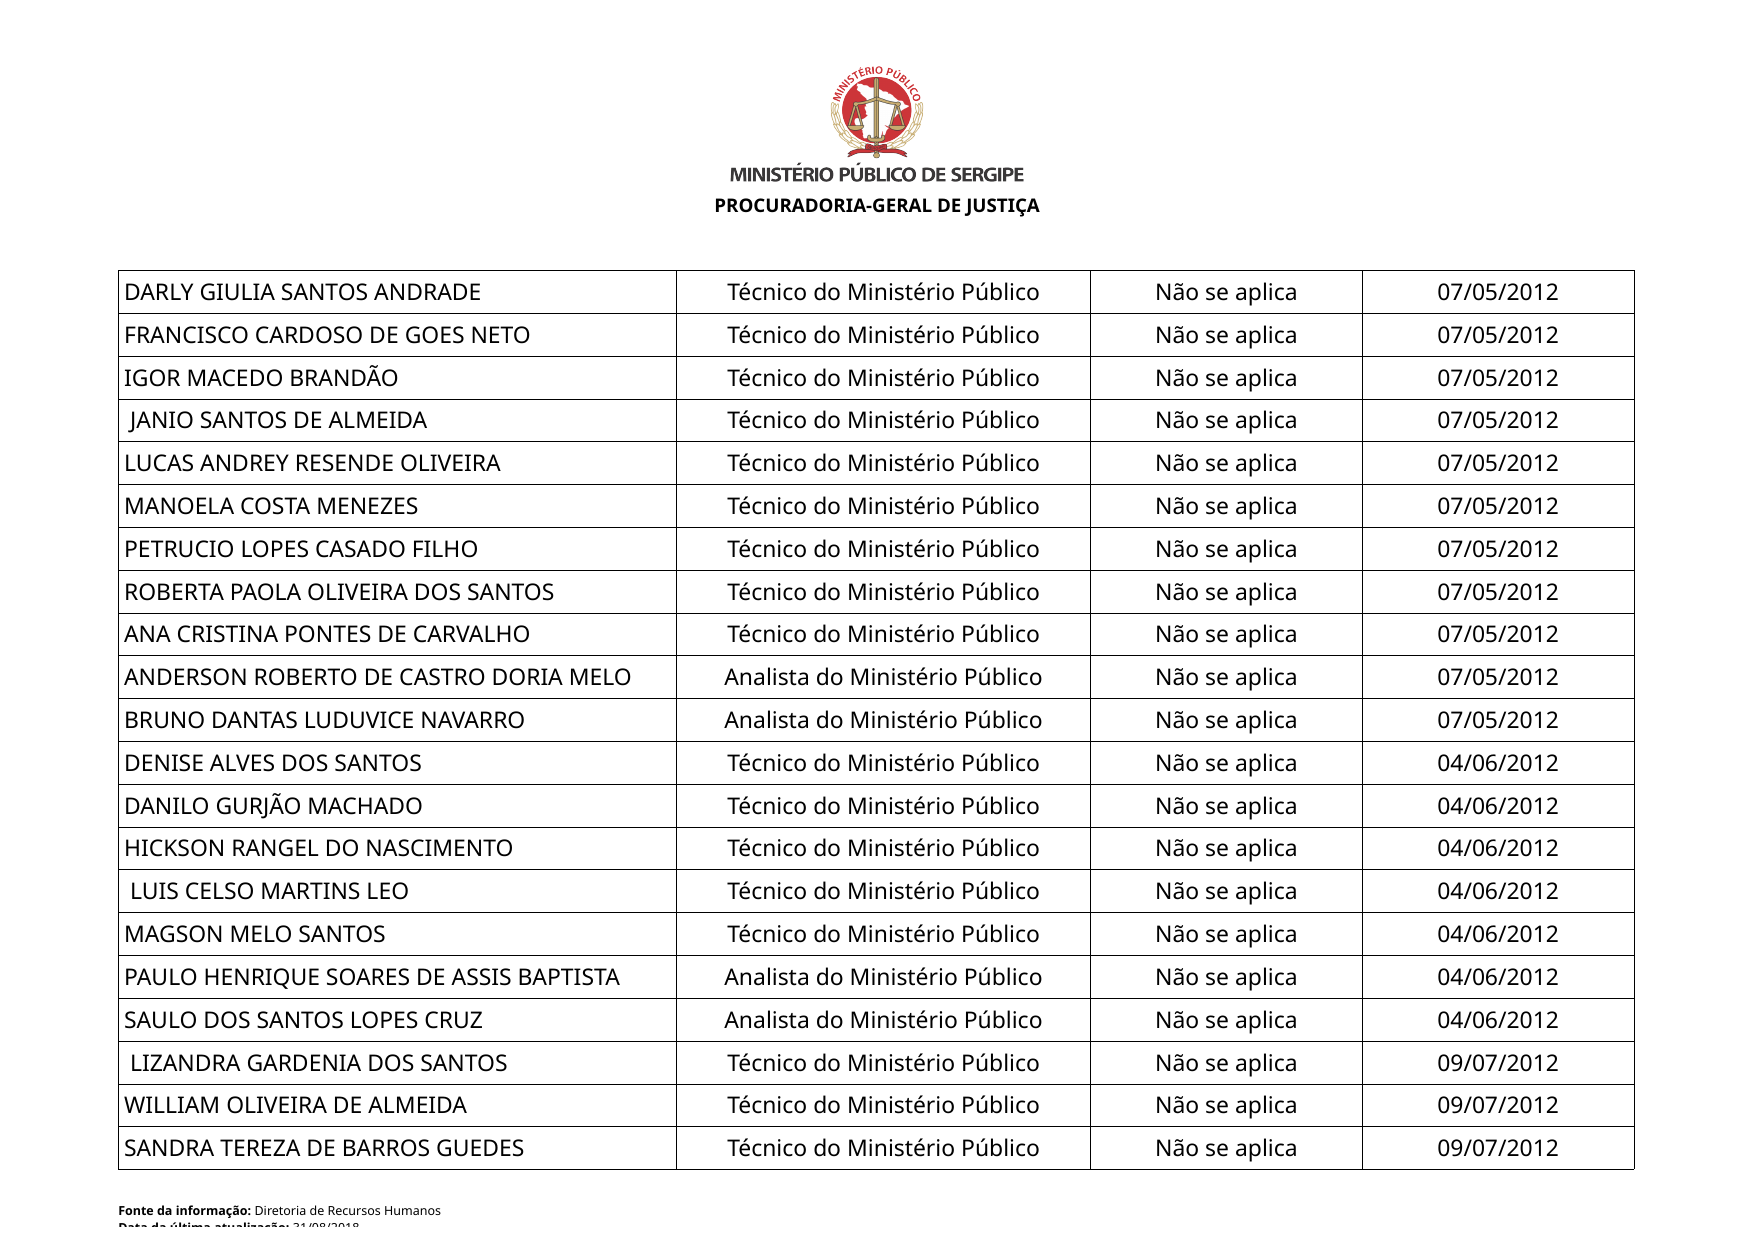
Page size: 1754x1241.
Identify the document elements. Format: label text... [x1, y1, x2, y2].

table_cell Analista do Ministério Público [677, 656, 1090, 698]
table_cell ANDERSON ROBERTO DE CASTRO DORIA MELO [119, 656, 676, 698]
table_cell Não se aplica [1091, 828, 1362, 869]
table_cell 07/05/2012 [1363, 314, 1634, 356]
table_cell 07/05/2012 [1363, 699, 1634, 741]
table_cell Técnico do Ministério Público [677, 828, 1090, 869]
table_cell WILLIAM OLIVEIRA DE ALMEIDA [119, 1085, 676, 1126]
table_cell Não se aplica [1091, 1042, 1362, 1083]
table_cell Não se aplica [1091, 742, 1362, 784]
table_cell 04/06/2012 [1363, 785, 1634, 827]
table_cell JANIO SANTOS DE ALMEIDA [119, 400, 676, 441]
table_cell Não se aplica [1091, 442, 1362, 484]
table_cell Técnico do Ministério Público [677, 485, 1090, 527]
table_cell Não se aplica [1091, 400, 1362, 441]
table_cell 07/05/2012 [1363, 357, 1634, 398]
table_cell 07/05/2012 [1363, 400, 1634, 441]
table_cell MAGSON MELO SANTOS [119, 913, 676, 955]
table_cell 04/06/2012 [1363, 956, 1634, 998]
table_cell 04/06/2012 [1363, 999, 1634, 1041]
table_cell Analista do Ministério Público [677, 999, 1090, 1041]
table_cell Não se aplica [1091, 1127, 1362, 1169]
table_cell Técnico do Ministério Público [677, 442, 1090, 484]
table_cell Técnico do Ministério Público [677, 1127, 1090, 1169]
table_cell Técnico do Ministério Público [677, 271, 1090, 313]
table_cell Não se aplica [1091, 870, 1362, 912]
table_cell Não se aplica [1091, 999, 1362, 1041]
table_cell MANOELA COSTA MENEZES [119, 485, 676, 527]
table_cell 04/06/2012 [1363, 742, 1634, 784]
table_cell PAULO HENRIQUE SOARES DE ASSIS BAPTISTA [119, 956, 676, 998]
table_cell 04/06/2012 [1363, 913, 1634, 955]
table_cell Técnico do Ministério Público [677, 913, 1090, 955]
table_cell Técnico do Ministério Público [677, 1085, 1090, 1126]
table_cell Técnico do Ministério Público [677, 528, 1090, 570]
table_cell SANDRA TEREZA DE BARROS GUEDES [119, 1127, 676, 1169]
table_cell 09/07/2012 [1363, 1042, 1634, 1083]
table_cell 04/06/2012 [1363, 828, 1634, 869]
table_cell 07/05/2012 [1363, 656, 1634, 698]
table_cell PETRUCIO LOPES CASADO FILHO [119, 528, 676, 570]
table_cell Não se aplica [1091, 528, 1362, 570]
table_cell Não se aplica [1091, 571, 1362, 612]
table_cell DARLY GIULIA SANTOS ANDRADE [119, 271, 676, 313]
table_cell ROBERTA PAOLA OLIVEIRA DOS SANTOS [119, 571, 676, 612]
table_cell 07/05/2012 [1363, 442, 1634, 484]
table_cell Não se aplica [1091, 913, 1362, 955]
table_cell BRUNO DANTAS LUDUVICE NAVARRO [119, 699, 676, 741]
table_cell LIZANDRA GARDENIA DOS SANTOS [119, 1042, 676, 1083]
table_cell 09/07/2012 [1363, 1127, 1634, 1169]
table_cell HICKSON RANGEL DO NASCIMENTO [119, 828, 676, 869]
table_cell Não se aplica [1091, 314, 1362, 356]
table_cell LUIS CELSO MARTINS LEO [119, 870, 676, 912]
picture [730, 66, 1024, 185]
table_cell Não se aplica [1091, 699, 1362, 741]
table_cell Não se aplica [1091, 357, 1362, 398]
table_cell Não se aplica [1091, 271, 1362, 313]
table_cell 07/05/2012 [1363, 485, 1634, 527]
table_cell Técnico do Ministério Público [677, 357, 1090, 398]
table_cell 09/07/2012 [1363, 1085, 1634, 1126]
table_cell SAULO DOS SANTOS LOPES CRUZ [119, 999, 676, 1041]
table_cell Técnico do Ministério Público [677, 314, 1090, 356]
table_cell Técnico do Ministério Público [677, 400, 1090, 441]
table_cell Analista do Ministério Público [677, 699, 1090, 741]
table_cell Técnico do Ministério Público [677, 614, 1090, 655]
table_cell Não se aplica [1091, 485, 1362, 527]
table_cell Não se aplica [1091, 656, 1362, 698]
table_cell DANILO GURJÃO MACHADO [119, 785, 676, 827]
table_cell Técnico do Ministério Público [677, 742, 1090, 784]
table_cell LUCAS ANDREY RESENDE OLIVEIRA [119, 442, 676, 484]
table_cell Não se aplica [1091, 614, 1362, 655]
table_cell 07/05/2012 [1363, 271, 1634, 313]
table_cell Técnico do Ministério Público [677, 1042, 1090, 1083]
table_cell FRANCISCO CARDOSO DE GOES NETO [119, 314, 676, 356]
table_cell Não se aplica [1091, 1085, 1362, 1126]
table_cell Não se aplica [1091, 785, 1362, 827]
table_cell Técnico do Ministério Público [677, 571, 1090, 612]
table_cell DENISE ALVES DOS SANTOS [119, 742, 676, 784]
table_cell 07/05/2012 [1363, 614, 1634, 655]
table_cell 07/05/2012 [1363, 528, 1634, 570]
table_cell Não se aplica [1091, 956, 1362, 998]
table_cell 07/05/2012 [1363, 571, 1634, 612]
table_cell ANA CRISTINA PONTES DE CARVALHO [119, 614, 676, 655]
table_cell Técnico do Ministério Público [677, 785, 1090, 827]
table_cell Técnico do Ministério Público [677, 870, 1090, 912]
table_cell IGOR MACEDO BRANDÃO [119, 357, 676, 398]
table_cell Analista do Ministério Público [677, 956, 1090, 998]
table_cell 04/06/2012 [1363, 870, 1634, 912]
